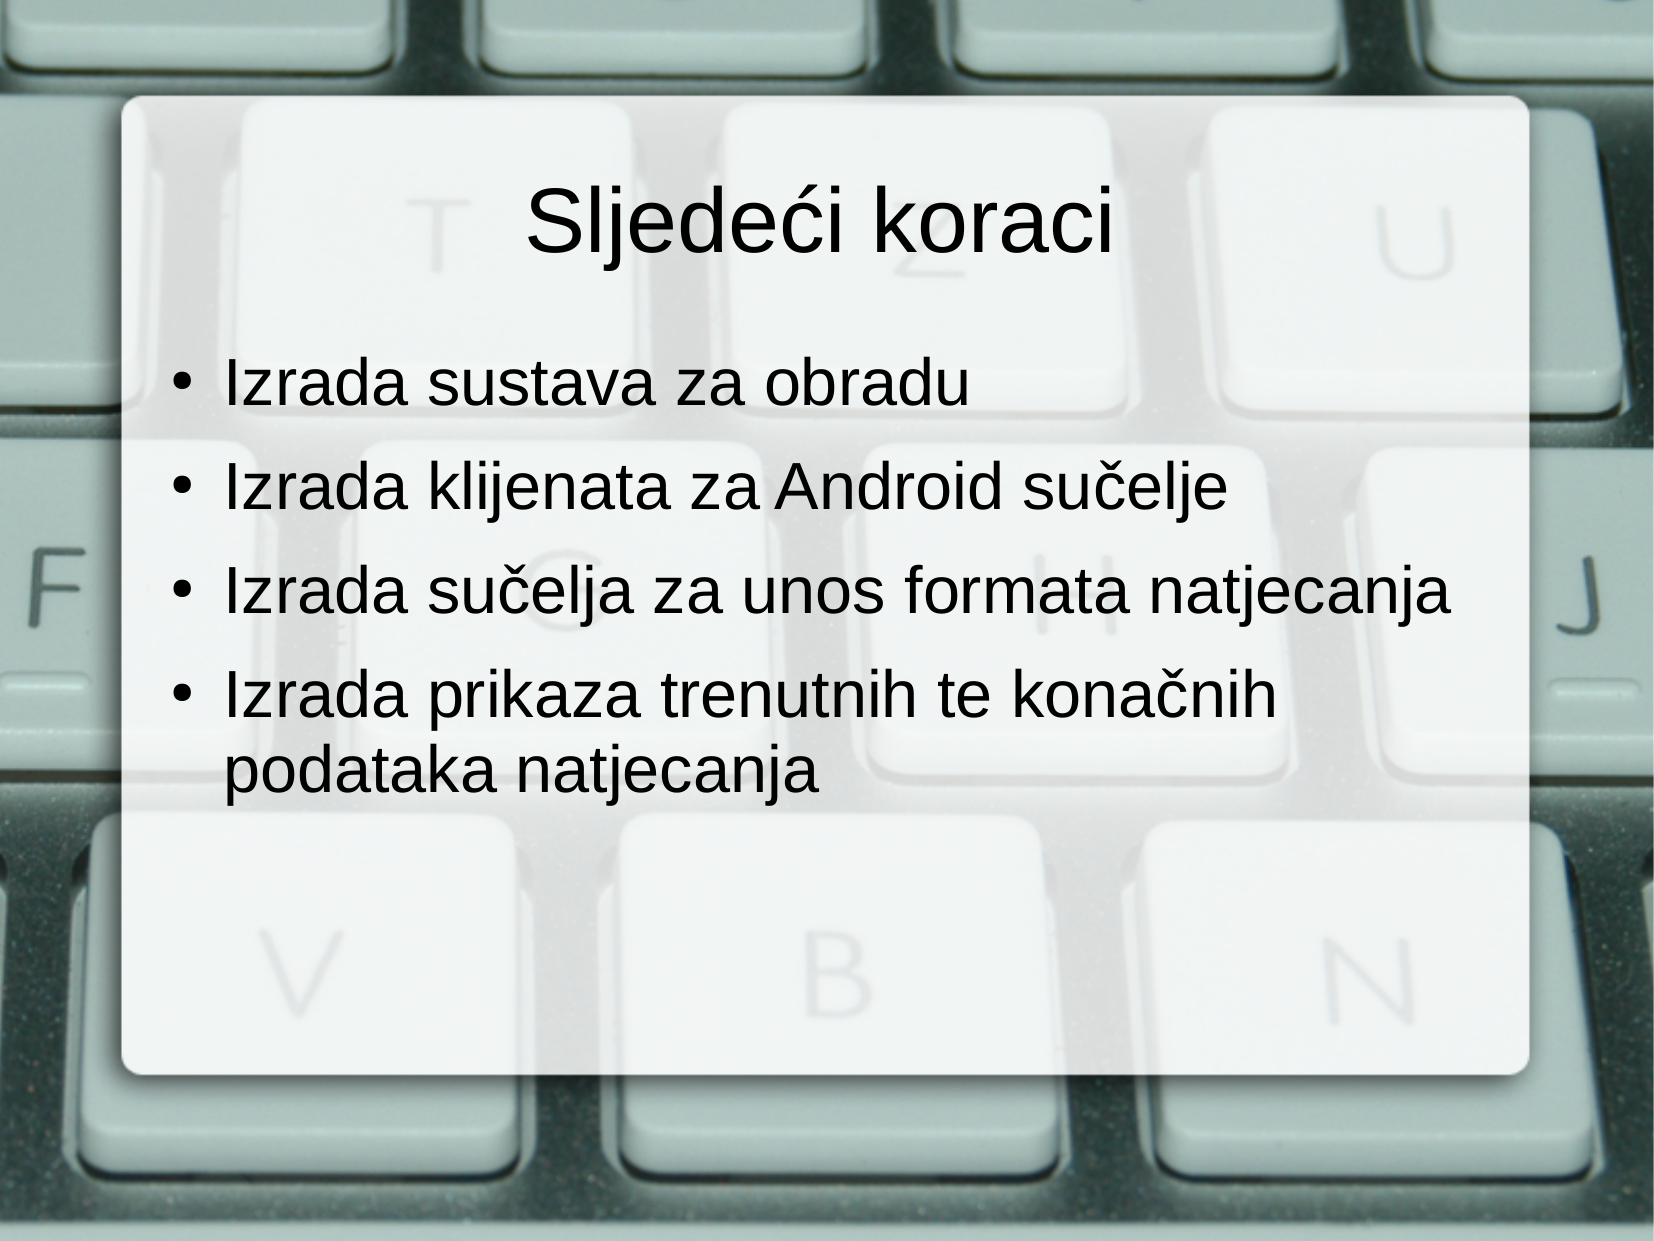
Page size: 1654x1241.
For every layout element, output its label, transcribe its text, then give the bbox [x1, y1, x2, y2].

title Sljedeći koraci [135, 117, 1506, 325]
picture [0, 0, 1654, 1241]
list Izrada sustava za obradu Izrada klijenata za Android sučelje Izrada sučelja za unos formata natjecanja Izrada prikaza trenutnih te konačnih podataka natjecanja [152, 344, 1534, 1127]
